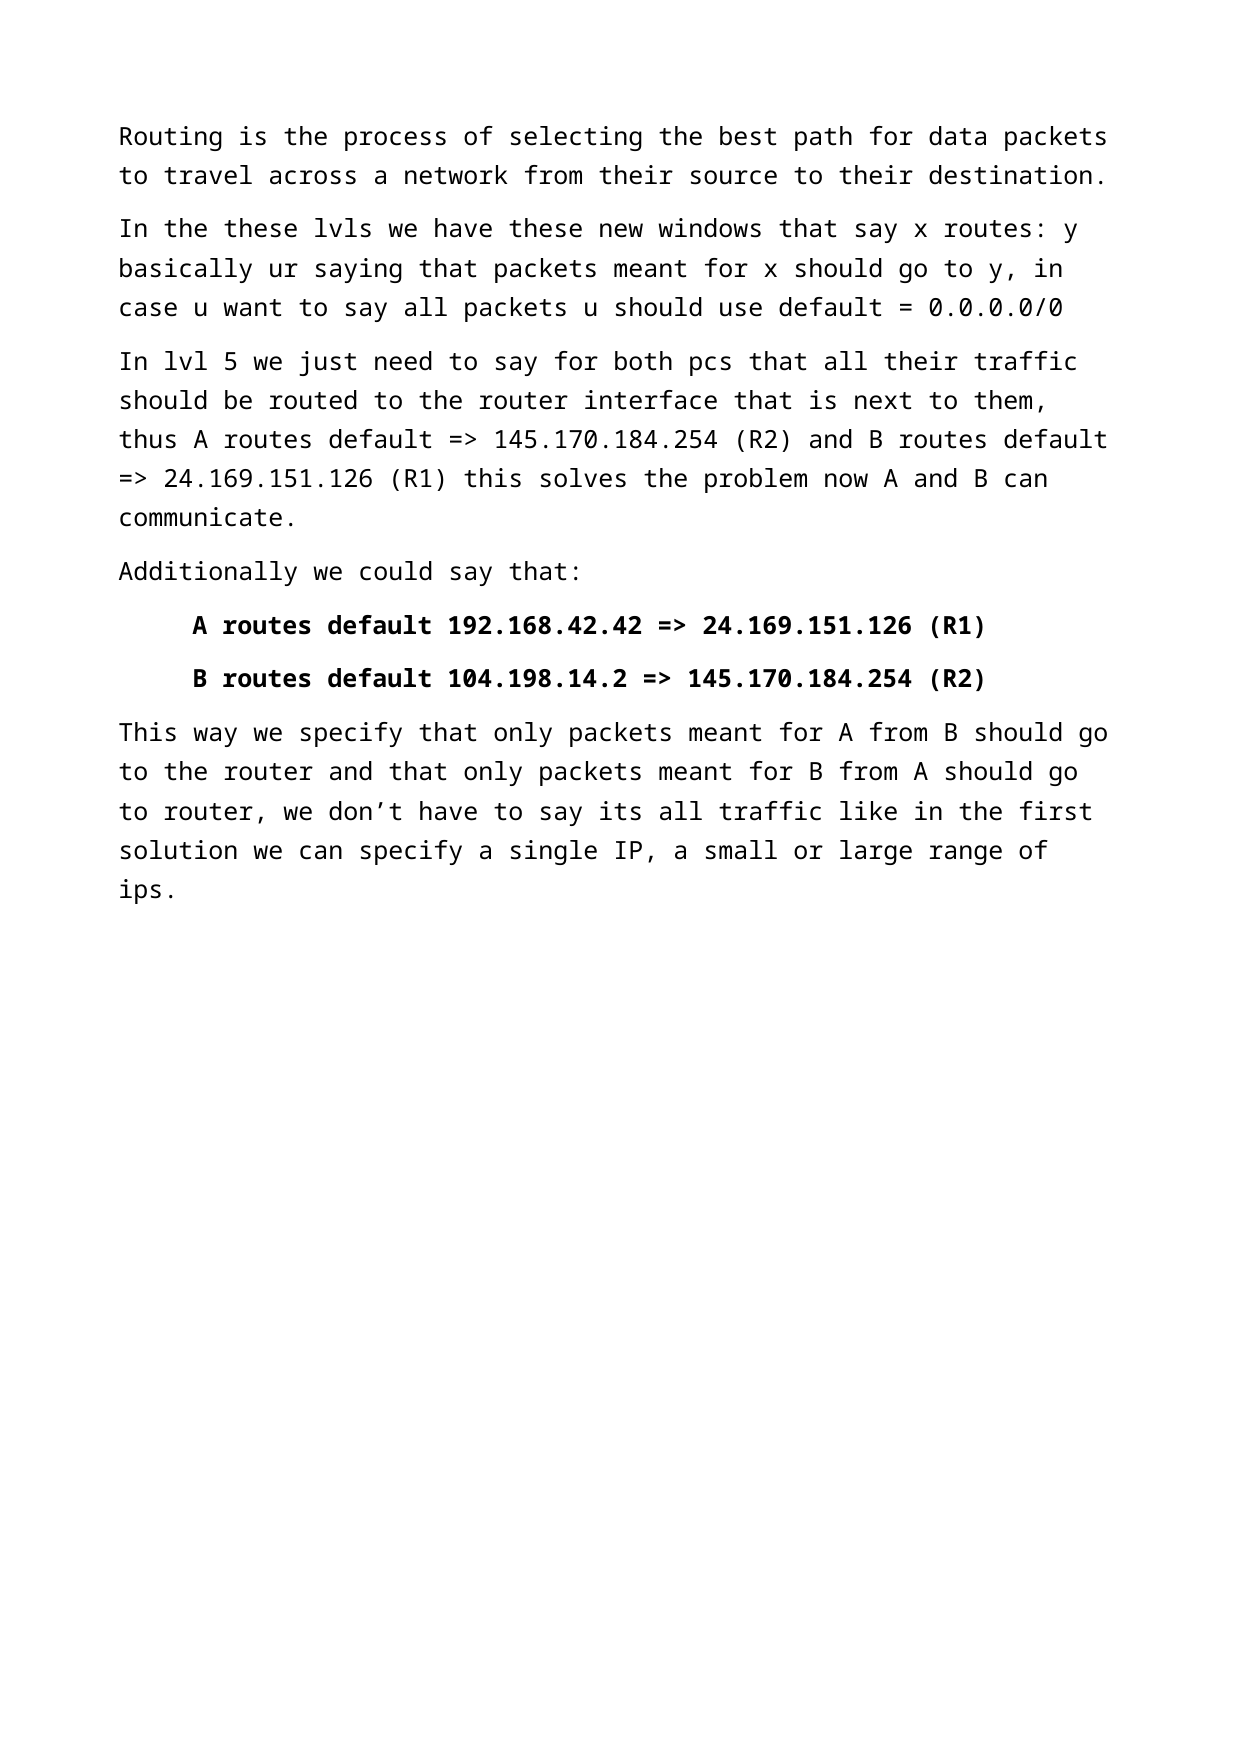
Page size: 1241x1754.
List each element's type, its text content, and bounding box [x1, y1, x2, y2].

text In the these lvls we have these new windows that say x routes: y basically ur saying that packets meant for x should go to y, in case u want to say all packets u should use default = 0.0.0.0/0 [118, 211, 1122, 323]
text In lvl 5 we just need to say for both pcs that all their traffic should be routed to the router interface that is next to them, thus A routes default => 145.170.184.254 (R2) and B routes default => 24.169.151.126 (R1) this solves the problem now A and B can communicate. [118, 343, 1122, 534]
text A routes default 192.168.42.42 => 24.169.151.126 (R1) [192, 607, 1122, 641]
text Routing is the process of selecting the best path for data packets to travel across a network from their source to their destination. [118, 118, 1122, 191]
text This way we specify that only packets meant for A from B should go to the router and that only packets meant for B from A should go to router, we don’t have to say its all traffic like in the first solution we can specify a single IP, a small or large range of ips. [118, 715, 1122, 906]
text B routes default 104.198.14.2 => 145.170.184.254 (R2) [192, 661, 1122, 695]
text Additionally we could say that: [118, 553, 1122, 588]
